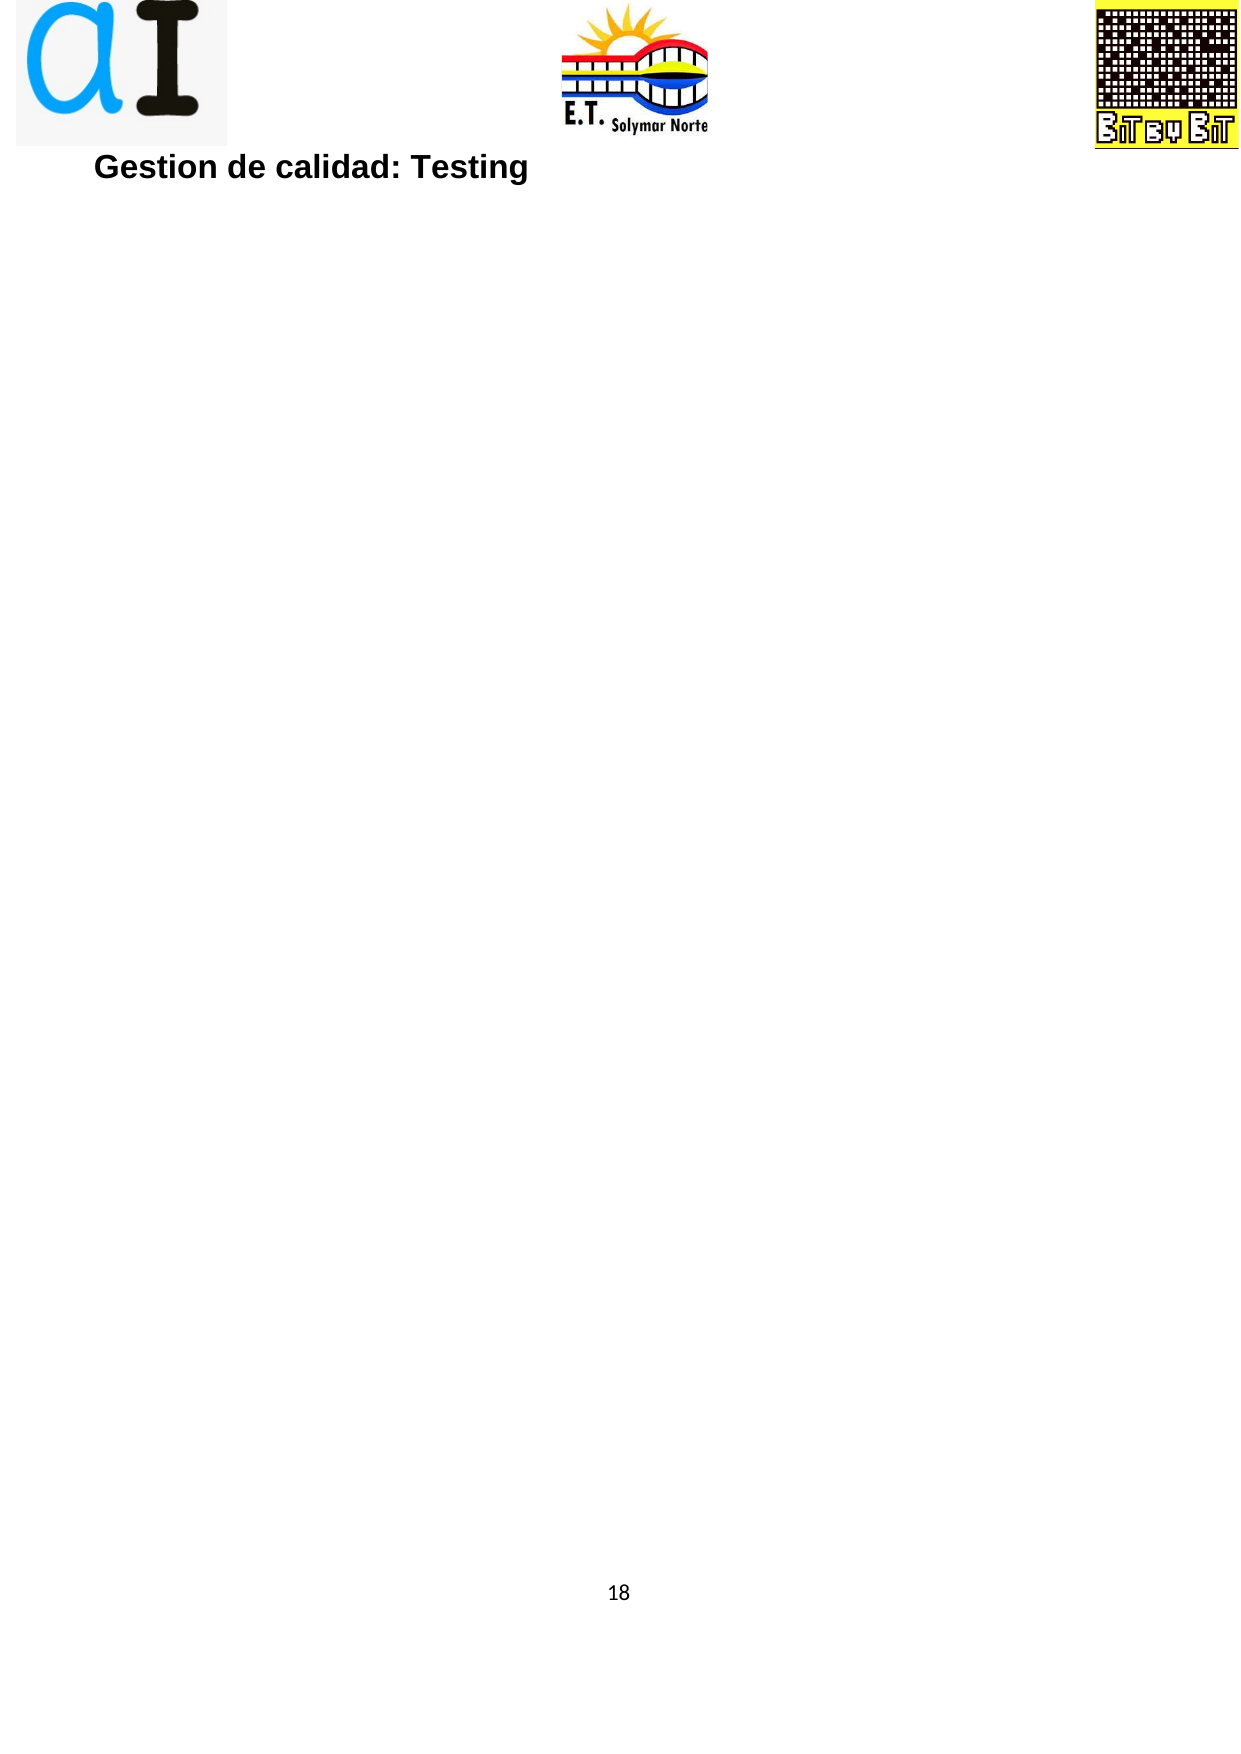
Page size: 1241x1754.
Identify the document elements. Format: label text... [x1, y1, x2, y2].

picture [16, 0, 228, 146]
subtitle Gestion de calidad: Testing [94, 148, 1143, 186]
picture [561, 0, 708, 146]
picture [1094, 0, 1239, 149]
